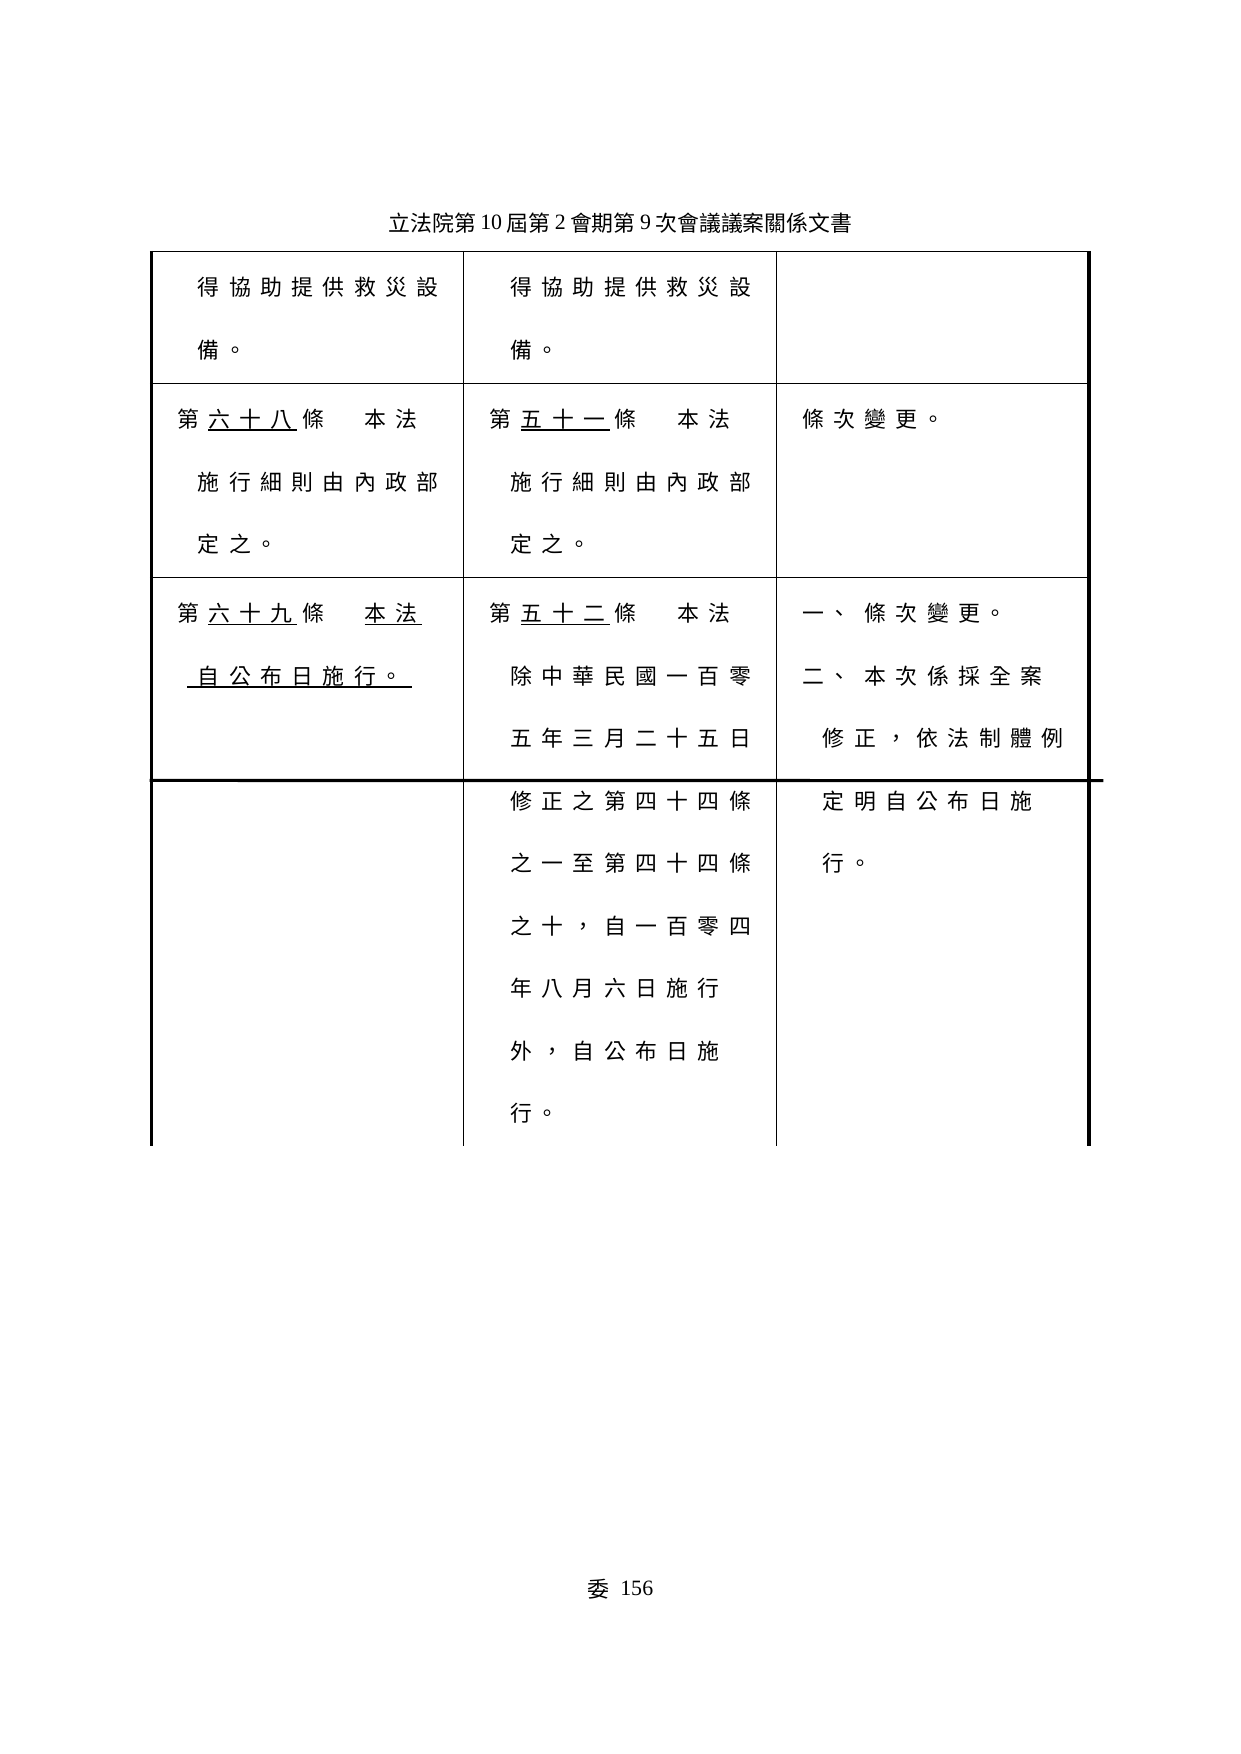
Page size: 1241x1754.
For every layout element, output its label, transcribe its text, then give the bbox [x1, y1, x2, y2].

table_cell [777, 252, 1087, 383]
table_cell 條次變更。 [777, 384, 1087, 577]
table_cell 得協助提供救災設備。 [153, 252, 463, 383]
table_cell 得協助提供救災設備。 [464, 252, 776, 383]
table_cell 第五十一條 本法施行細則由內政部定之。 [464, 384, 776, 577]
table_cell [153, 782, 463, 1146]
table_cell 修正之第四十四條之一至第四十四條之十，自一百零四年八月六日施行外，自公布日施行。 [464, 783, 776, 1146]
table_cell 第六十八條 本法施行細則由內政部定之。 [153, 384, 463, 577]
table_cell 一、條次變更。 二、本次係採全案修正，依法制體例 [777, 578, 1087, 779]
table_cell 定明自公布日施行。 [777, 783, 1087, 1146]
table_cell 第六十九條 本法自公布日施行。 [153, 578, 463, 778]
table_cell 第五十二條 本法除中華民國一百零五年三月二十五日 [464, 578, 776, 778]
